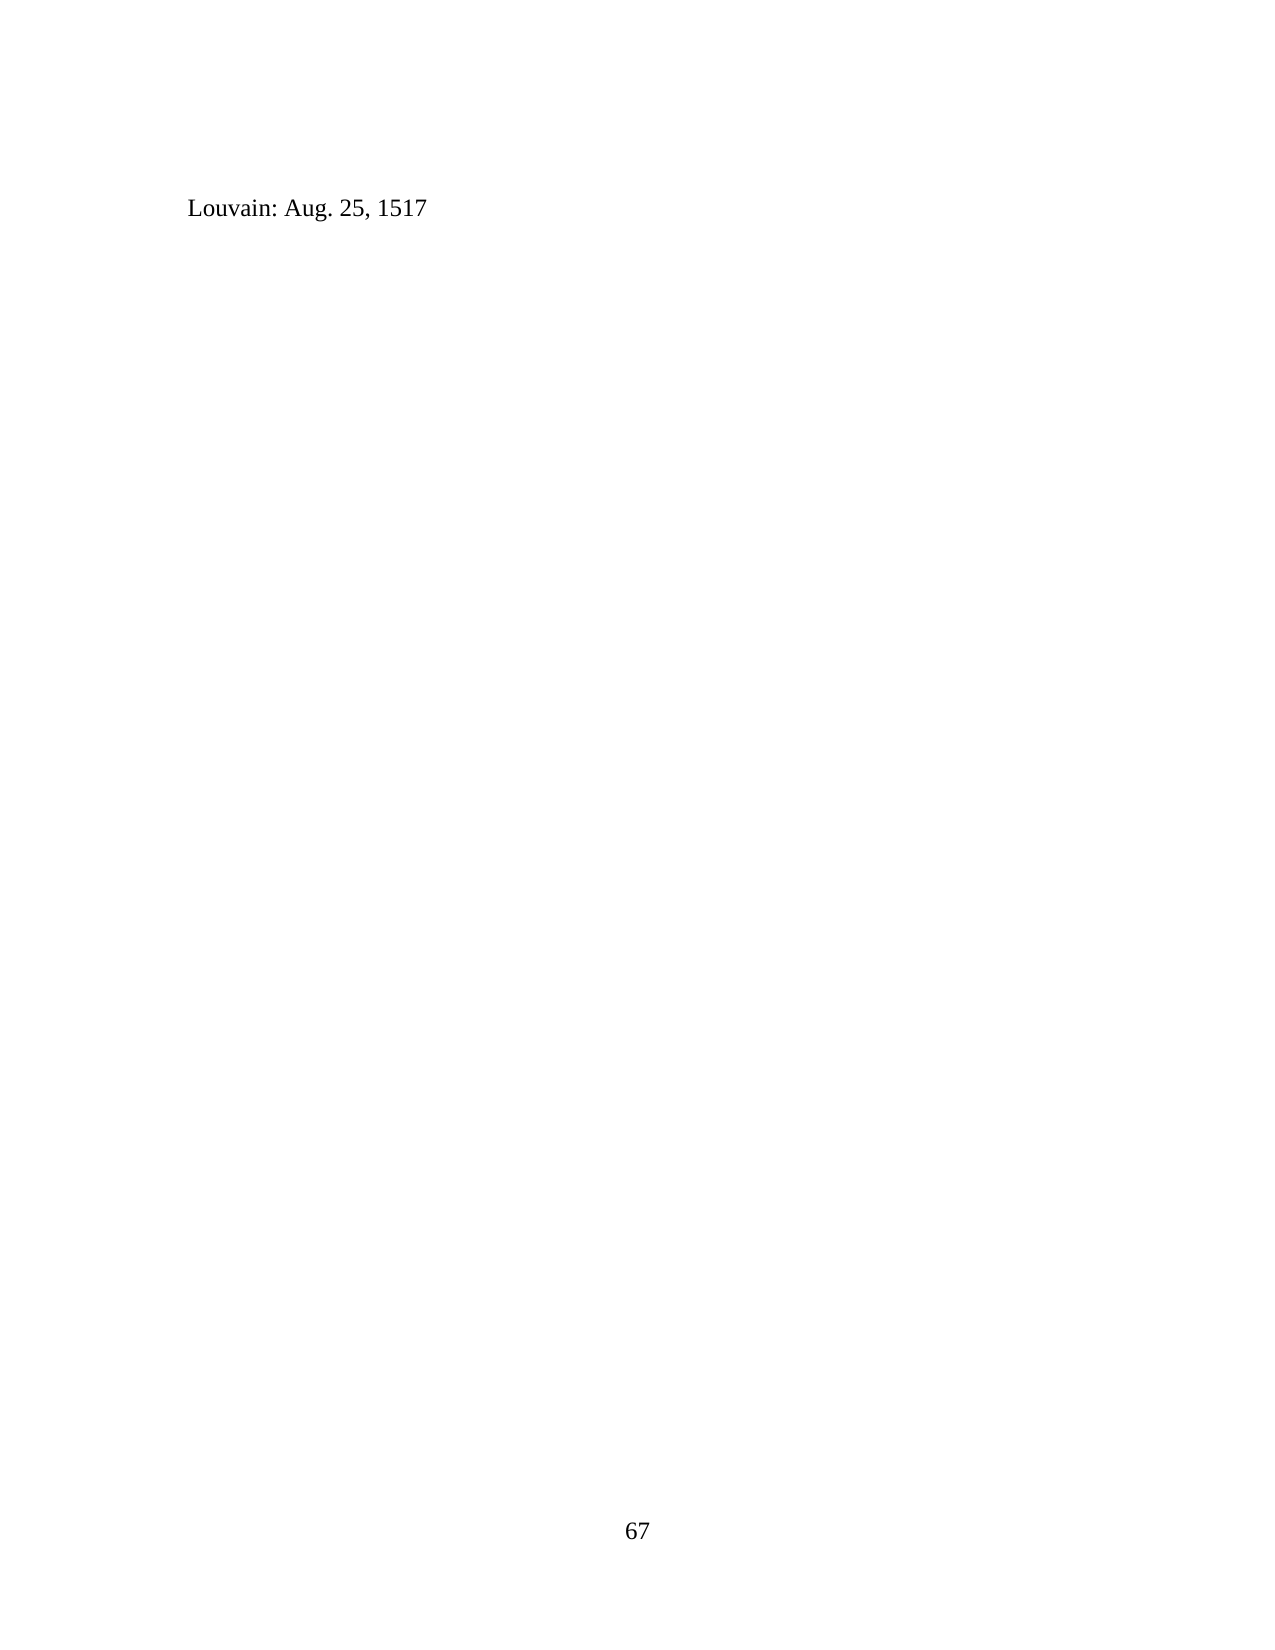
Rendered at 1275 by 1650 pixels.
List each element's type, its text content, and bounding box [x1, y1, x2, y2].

text Louvain: Aug. 25, 1517 [187, 193, 1087, 222]
